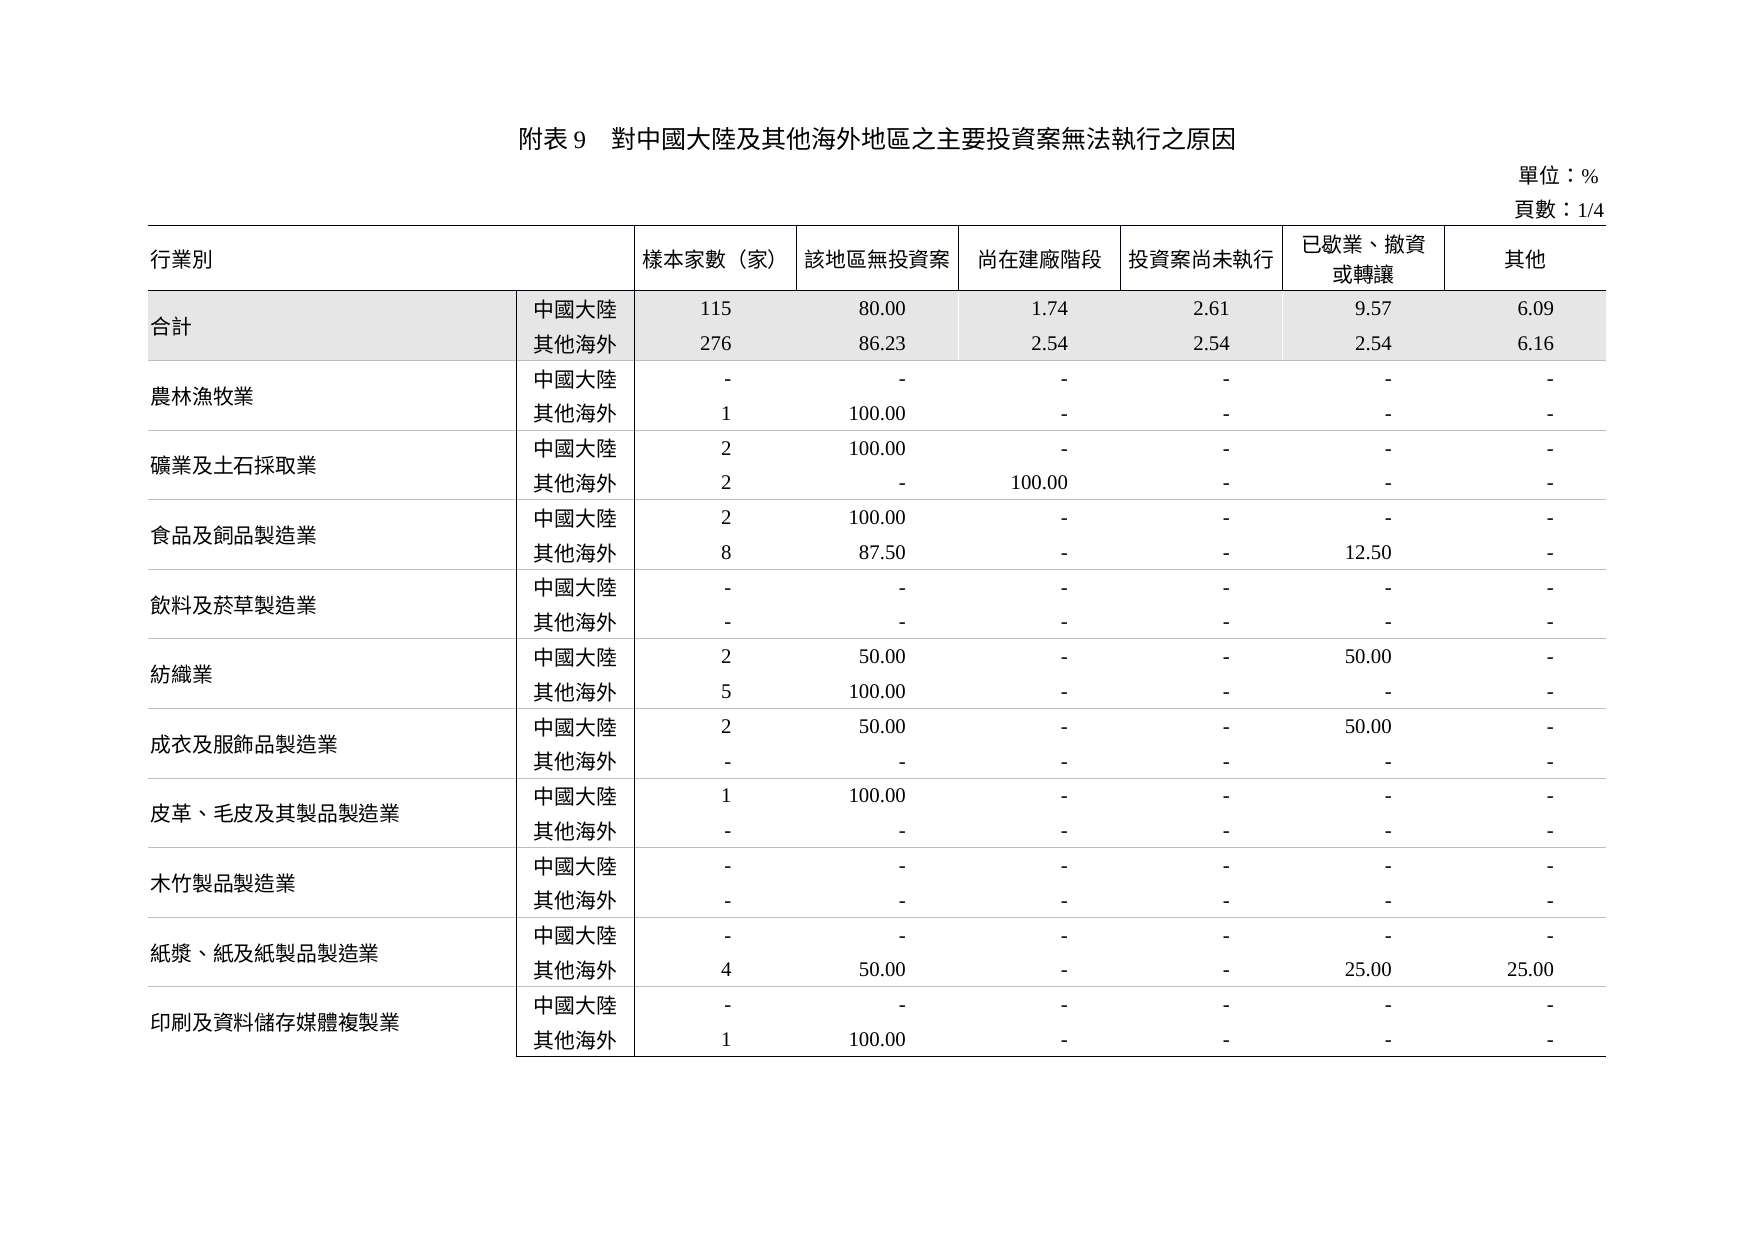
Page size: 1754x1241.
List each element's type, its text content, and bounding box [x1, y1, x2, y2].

table_cell - [796, 987, 958, 1021]
table_cell 50.00 [1283, 709, 1444, 743]
table_cell 100.00 [959, 464, 1120, 499]
table_cell 50.00 [1283, 639, 1444, 673]
table_cell - [1283, 673, 1444, 708]
table_cell 1.74 [959, 291, 1120, 325]
table_cell 276 [635, 325, 796, 360]
table_cell - [1283, 848, 1444, 882]
table_cell - [959, 361, 1120, 395]
table_cell - [1444, 848, 1606, 882]
table_cell - [635, 570, 796, 603]
table_cell 農林漁牧業 [148, 361, 516, 429]
table_cell - [1120, 743, 1282, 777]
table_cell - [1120, 639, 1282, 673]
table_cell 其他海外 [517, 951, 634, 986]
table_cell - [959, 951, 1120, 986]
table_cell - [1283, 1021, 1444, 1056]
table_cell - [1120, 1021, 1282, 1056]
table_cell 2 [635, 464, 796, 499]
table_cell 6.09 [1444, 291, 1606, 325]
table_cell - [1120, 882, 1282, 917]
table_cell - [959, 709, 1120, 743]
table_cell 印刷及資料儲存媒體複製業 [148, 987, 516, 1056]
table_cell - [1283, 812, 1444, 847]
table_cell - [1444, 1021, 1606, 1056]
table_cell 1 [635, 1021, 796, 1056]
table_cell - [1120, 709, 1282, 743]
table_cell - [1283, 987, 1444, 1021]
table_cell - [1444, 500, 1606, 534]
table_cell - [1120, 848, 1282, 882]
table_cell 86.23 [796, 325, 958, 360]
table_cell 100.00 [796, 500, 958, 534]
table_cell - [796, 848, 958, 882]
table_cell - [796, 570, 958, 603]
table_cell 中國大陸 [517, 500, 634, 534]
table_cell - [1283, 395, 1444, 429]
table_cell 皮革、毛皮及其製品製造業 [148, 779, 516, 847]
table_cell 樣本家數（家） [635, 226, 796, 290]
table_cell 中國大陸 [517, 918, 634, 951]
table_cell 中國大陸 [517, 361, 634, 395]
table_cell 25.00 [1444, 951, 1606, 986]
table_cell 4 [635, 951, 796, 986]
table_cell - [1120, 673, 1282, 708]
table_cell - [1120, 812, 1282, 847]
table_cell - [1120, 951, 1282, 986]
table_cell 87.50 [796, 534, 958, 569]
table_cell - [1444, 743, 1606, 777]
table_cell - [1283, 743, 1444, 777]
table_cell - [635, 882, 796, 917]
table_cell - [796, 464, 958, 499]
table_cell - [1120, 500, 1282, 534]
table_cell - [1120, 570, 1282, 603]
table_cell 中國大陸 [517, 431, 634, 464]
table_cell - [959, 570, 1120, 603]
table_cell 已歇業、撤資 或轉讓 [1283, 226, 1444, 290]
table_cell 成衣及服飾品製造業 [148, 709, 516, 777]
table_cell 其他 [1445, 226, 1606, 290]
table_cell - [1444, 639, 1606, 673]
table_cell - [959, 673, 1120, 708]
table_cell 中國大陸 [517, 987, 634, 1021]
table_cell - [1283, 604, 1444, 638]
table_cell 其他海外 [517, 673, 634, 708]
table_cell - [635, 812, 796, 847]
table_cell - [1283, 882, 1444, 917]
table_cell - [1120, 604, 1282, 638]
table_cell - [959, 812, 1120, 847]
table_cell 其他海外 [517, 1021, 634, 1056]
table_cell - [1120, 361, 1282, 395]
table_cell - [796, 361, 958, 395]
table_cell 2 [635, 709, 796, 743]
table_cell 25.00 [1283, 951, 1444, 986]
table_cell 單位：% [148, 158, 1606, 192]
table_cell 1 [635, 779, 796, 812]
table_cell - [959, 395, 1120, 429]
table_cell - [959, 534, 1120, 569]
table_cell - [1444, 673, 1606, 708]
table_cell 中國大陸 [517, 639, 634, 673]
table_cell - [1444, 779, 1606, 812]
table_cell - [1283, 464, 1444, 499]
table_cell - [1444, 395, 1606, 429]
table_cell - [635, 743, 796, 777]
table_cell - [1283, 431, 1444, 464]
table_cell 尚在建廠階段 [959, 226, 1120, 290]
table_cell - [1444, 882, 1606, 917]
table_cell - [635, 918, 796, 951]
table_cell - [1444, 709, 1606, 743]
table_cell 8 [635, 534, 796, 569]
table_cell - [796, 604, 958, 638]
table_cell 其他海外 [517, 743, 634, 777]
table_cell - [1283, 779, 1444, 812]
table_cell - [1120, 431, 1282, 464]
table_cell 5 [635, 673, 796, 708]
table_cell - [1120, 395, 1282, 429]
table_cell - [635, 604, 796, 638]
table_cell - [796, 812, 958, 847]
table_header 附表9 對中國大陸及其他海外地區之主要投資案無法執行之原因 [148, 118, 1606, 158]
table_cell - [959, 500, 1120, 534]
table_cell 其他海外 [517, 882, 634, 917]
table_cell - [1444, 812, 1606, 847]
table_cell 木竹製品製造業 [148, 848, 516, 917]
table_cell 其他海外 [517, 812, 634, 847]
table_cell - [1444, 987, 1606, 1021]
table_cell 6.16 [1444, 325, 1606, 360]
table_cell - [959, 779, 1120, 812]
table_cell 其他海外 [517, 604, 634, 638]
table_cell 其他海外 [517, 325, 634, 360]
table_cell 其他海外 [517, 464, 634, 499]
table_cell 礦業及土石採取業 [148, 431, 516, 499]
table_cell 食品及飼品製造業 [148, 500, 516, 569]
table_cell 投資案尚未執行 [1121, 226, 1282, 290]
table_cell 115 [635, 291, 796, 325]
table_cell - [1120, 464, 1282, 499]
table_cell 2.54 [959, 325, 1120, 360]
table_cell 中國大陸 [517, 848, 634, 882]
table_cell 飲料及菸草製造業 [148, 570, 516, 638]
table_cell - [1444, 431, 1606, 464]
table_cell - [959, 882, 1120, 917]
table_cell 其他海外 [517, 395, 634, 429]
table_cell 9.57 [1283, 291, 1444, 325]
table_cell 2 [635, 431, 796, 464]
table_cell 中國大陸 [517, 291, 634, 325]
table_cell - [796, 918, 958, 951]
table_cell - [1444, 918, 1606, 951]
table_cell 80.00 [796, 291, 958, 325]
table_cell 1 [635, 395, 796, 429]
table_cell - [959, 1021, 1120, 1056]
table_cell 中國大陸 [517, 779, 634, 812]
table_cell - [1120, 918, 1282, 951]
table_cell - [635, 987, 796, 1021]
table_cell - [1283, 500, 1444, 534]
table_cell - [959, 743, 1120, 777]
table_cell 紙漿、紙及紙製品製造業 [148, 918, 516, 986]
table_cell 2.54 [1120, 325, 1282, 360]
table_cell 該地區無投資案 [797, 226, 958, 290]
table_cell - [635, 848, 796, 882]
table_cell - [796, 882, 958, 917]
table_cell - [959, 639, 1120, 673]
table_cell - [1120, 987, 1282, 1021]
table_cell - [1283, 361, 1444, 395]
table_cell 100.00 [796, 673, 958, 708]
table_cell - [1444, 464, 1606, 499]
table_cell 2.54 [1283, 325, 1444, 360]
table_cell 100.00 [796, 431, 958, 464]
table_cell 100.00 [796, 1021, 958, 1056]
table_cell 50.00 [796, 951, 958, 986]
table_cell 中國大陸 [517, 709, 634, 743]
table_cell - [635, 361, 796, 395]
table_cell - [959, 987, 1120, 1021]
table_cell 行業別 [148, 226, 634, 290]
table_cell 中國大陸 [517, 570, 634, 603]
table_cell - [959, 431, 1120, 464]
table_cell - [959, 918, 1120, 951]
table_cell - [1444, 604, 1606, 638]
table_cell - [959, 848, 1120, 882]
table_cell - [1283, 918, 1444, 951]
table_cell 2 [635, 639, 796, 673]
table_cell 2 [635, 500, 796, 534]
table_cell 合計 [148, 291, 516, 360]
table_cell 50.00 [796, 639, 958, 673]
table_cell 50.00 [796, 709, 958, 743]
table_cell 紡織業 [148, 639, 516, 708]
table_cell - [1444, 534, 1606, 569]
table_cell 2.61 [1120, 291, 1282, 325]
table_cell 頁數：1/4 [148, 192, 1606, 225]
table_cell - [796, 743, 958, 777]
table_cell 100.00 [796, 395, 958, 429]
table_cell - [1120, 779, 1282, 812]
table_cell - [1120, 534, 1282, 569]
table_cell 12.50 [1283, 534, 1444, 569]
table_cell 100.00 [796, 779, 958, 812]
table_cell - [1444, 361, 1606, 395]
table_cell 其他海外 [517, 534, 634, 569]
table_cell - [1283, 570, 1444, 603]
table_cell - [1444, 570, 1606, 603]
table_cell - [959, 604, 1120, 638]
